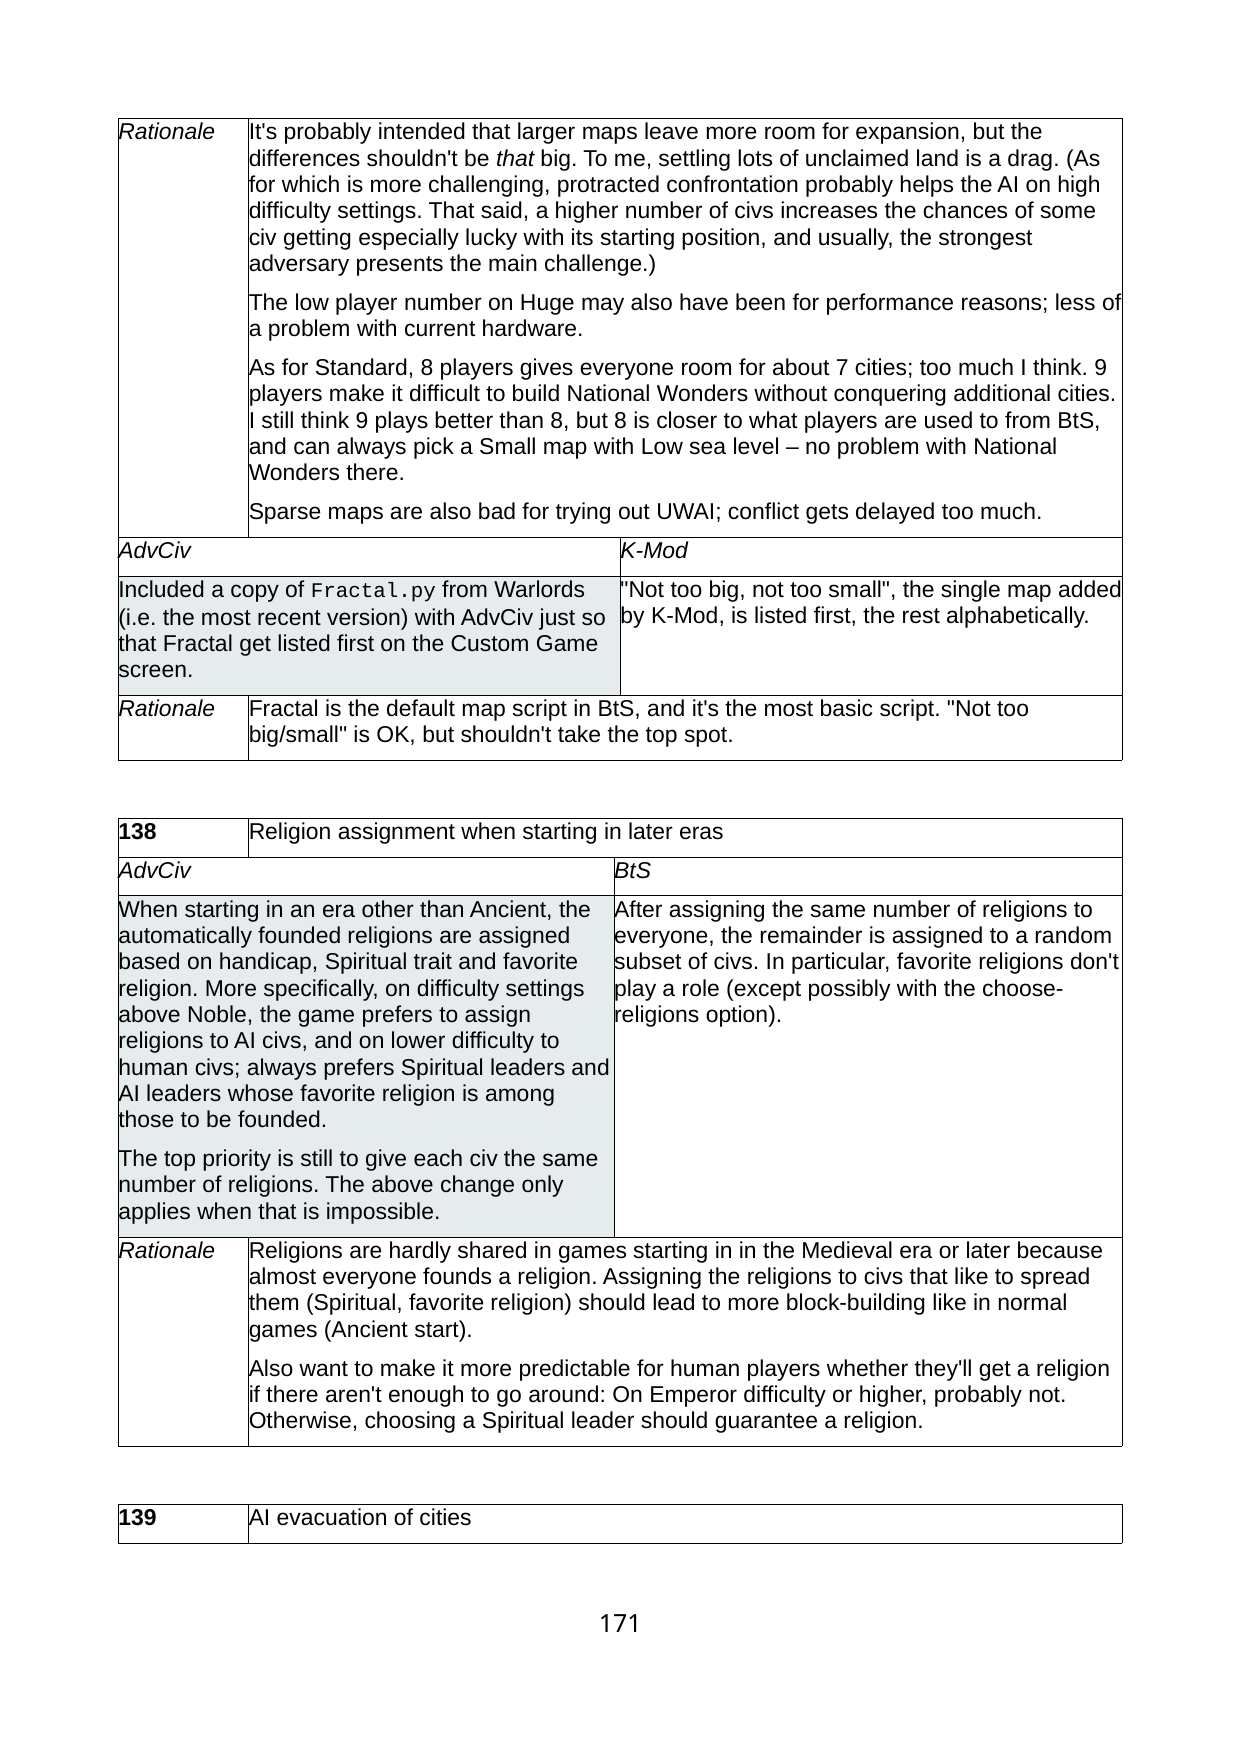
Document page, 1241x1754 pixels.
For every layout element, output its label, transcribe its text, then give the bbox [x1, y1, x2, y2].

table_cell Fractal is the default map script in BtS, and it's the most basic script. "Not too big/small" is OK, but shouldn't take the top spot. [249, 696, 1122, 760]
table_cell Included a copy of Fractal.py from Warlords (i.e. the most recent version) with AdvCiv just so that Fractal get listed first on the Custom Game screen. [119, 577, 620, 695]
table_header AI evacuation of cities [249, 1505, 1122, 1542]
table_cell Rationale [119, 696, 248, 760]
table_cell Rationale [119, 119, 248, 537]
table_cell When starting in an era other than Ancient, the automatically founded religions are assigned based on handicap, Spiritual trait and favorite religion. More specifically, on difficulty settings above Noble, the game prefers to assign religions to AI civs, and on lower difficulty to human civs; always prefers Spiritual leaders and AI leaders whose favorite religion is among those to be founded. The top priority is still to give each civ the same number of religions. The above change only applies when that is impossible. [119, 896, 614, 1237]
table_cell After assigning the same number of religions to everyone, the remainder is assigned to a random subset of civs. In particular, favorite religions don't play a role (except possibly with the choose-religions option). [615, 896, 1122, 1237]
table_cell AdvCiv [119, 858, 614, 895]
table_cell AdvCiv [119, 538, 620, 576]
table_cell Religions are hardly shared in games starting in in the Medieval era or later because almost everyone founds a religion. Assigning the religions to civs that like to spread them (Spiritual, favorite religion) should lead to more block-building like in normal games (Ancient start). Also want to make it more predictable for human players whether they'll get a religion if there aren't enough to go around: On Emperor difficulty or higher, probably not. Otherwise, choosing a Spiritual leader should guarantee a religion. [249, 1238, 1122, 1446]
table_cell Rationale [119, 1238, 248, 1446]
table_cell K-Mod [621, 538, 1122, 576]
table_header 139 [119, 1505, 248, 1542]
table_cell "Not too big, not too small", the single map added by K-Mod, is listed first, the rest alphabetically. [621, 577, 1122, 695]
table_header 138 [119, 819, 248, 857]
table_cell BtS [615, 858, 1122, 895]
table_header Religion assignment when starting in later eras [249, 819, 1122, 857]
table_cell It's probably intended that larger maps leave more room for expansion, but the differences shouldn't be that big. To me, settling lots of unclaimed land is a drag. (As for which is more challenging, protracted confrontation probably helps the AI on high difficulty settings. That said, a higher number of civs increases the chances of some civ getting especially lucky with its starting position, and usually, the strongest adversary presents the main challenge.) The low player number on Huge may also have been for performance reasons; less of a problem with current hardware. As for Standard, 8 players gives everyone room for about 7 cities; too much I think. 9 players make it difficult to build National Wonders without conquering additional cities. I still think 9 plays better than 8, but 8 is closer to what players are used to from BtS, and can always pick a Small map with Low sea level – no problem with National Wonders there. Sparse maps are also bad for trying out UWAI; conflict gets delayed too much. [249, 119, 1122, 537]
